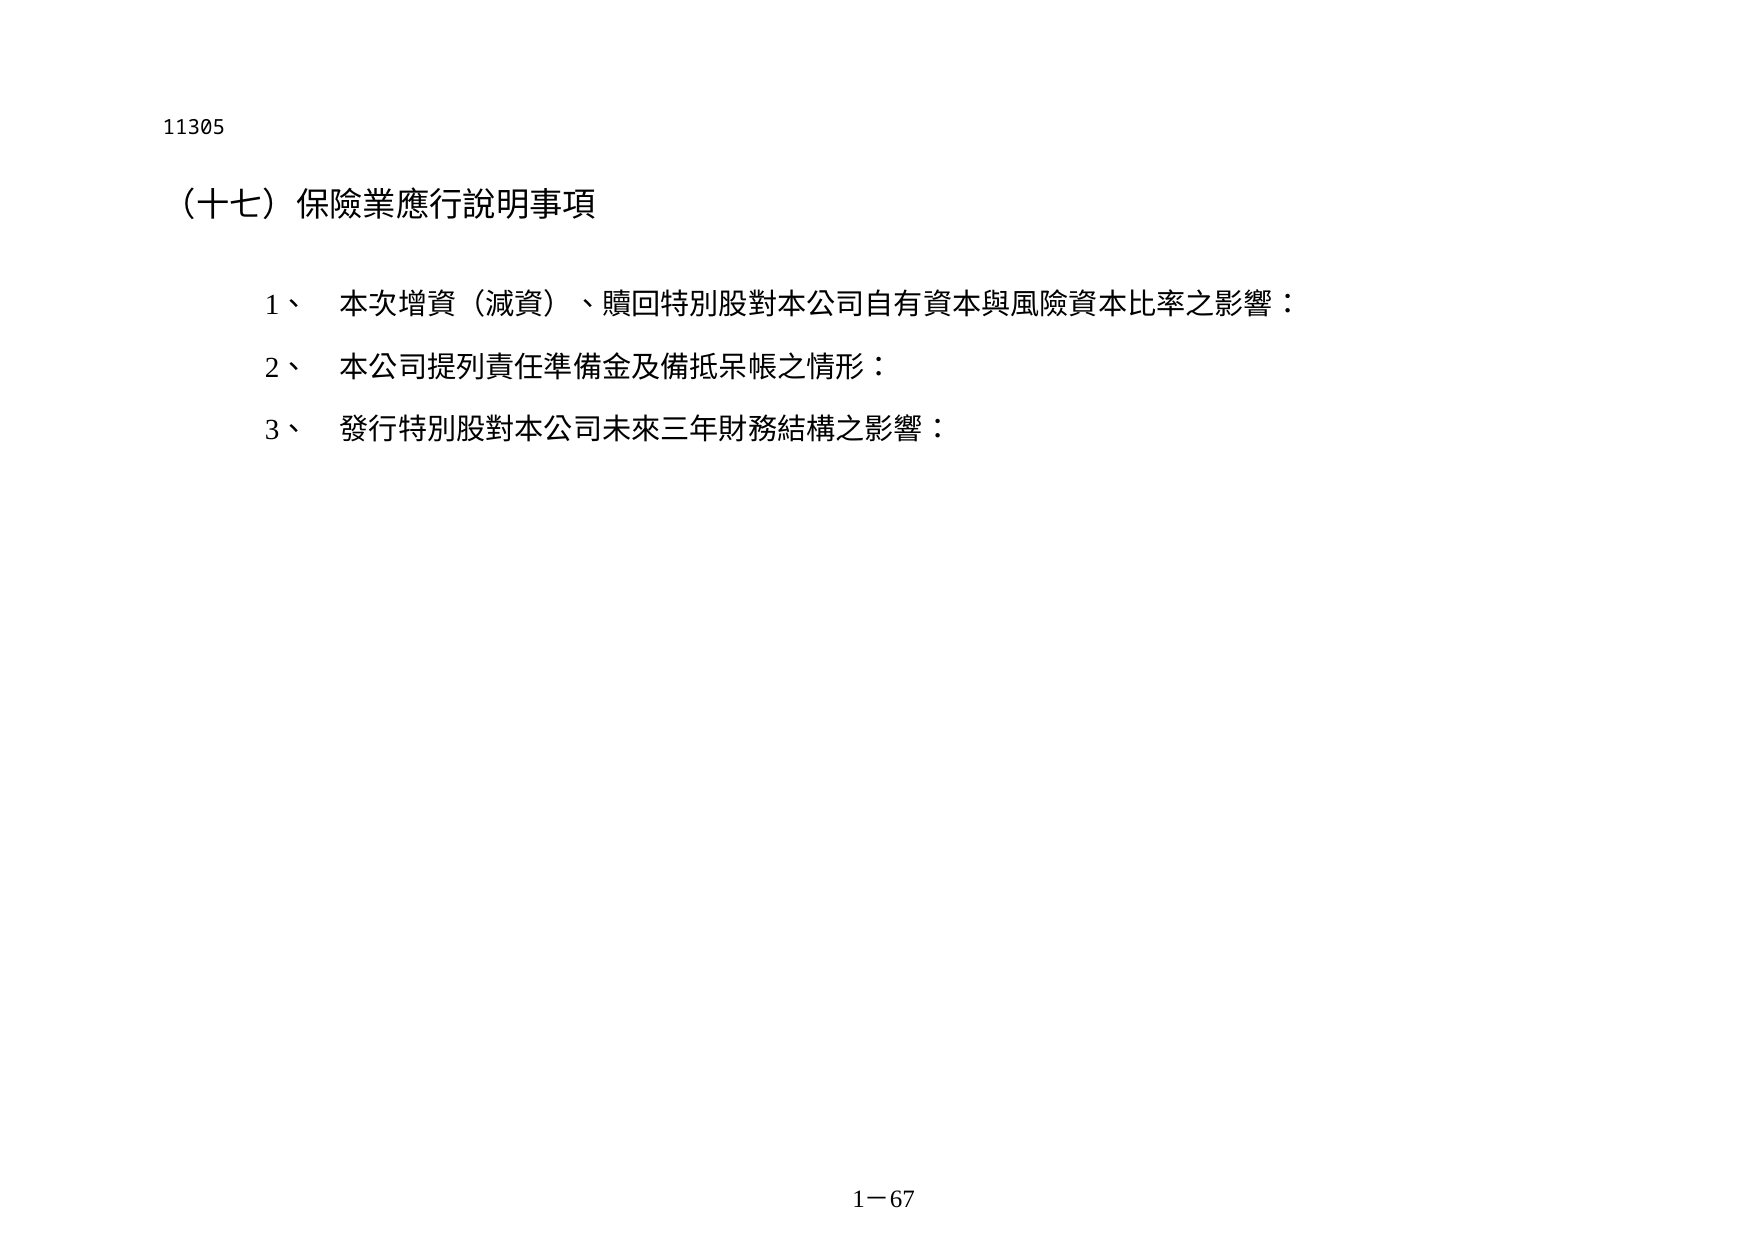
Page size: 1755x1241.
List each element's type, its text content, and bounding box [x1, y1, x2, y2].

text （十七）保險業應行說明事項 [162, 160, 1604, 223]
list 本公司提列責任準備金及備抵呆帳之情形： [264, 323, 1604, 385]
list 本次增資（減資）、贖回特別股對本公司自有資本與風險資本比率之影響： [264, 260, 1604, 323]
list 發行特別股對本公司未來三年財務結構之影響： [264, 385, 1604, 448]
